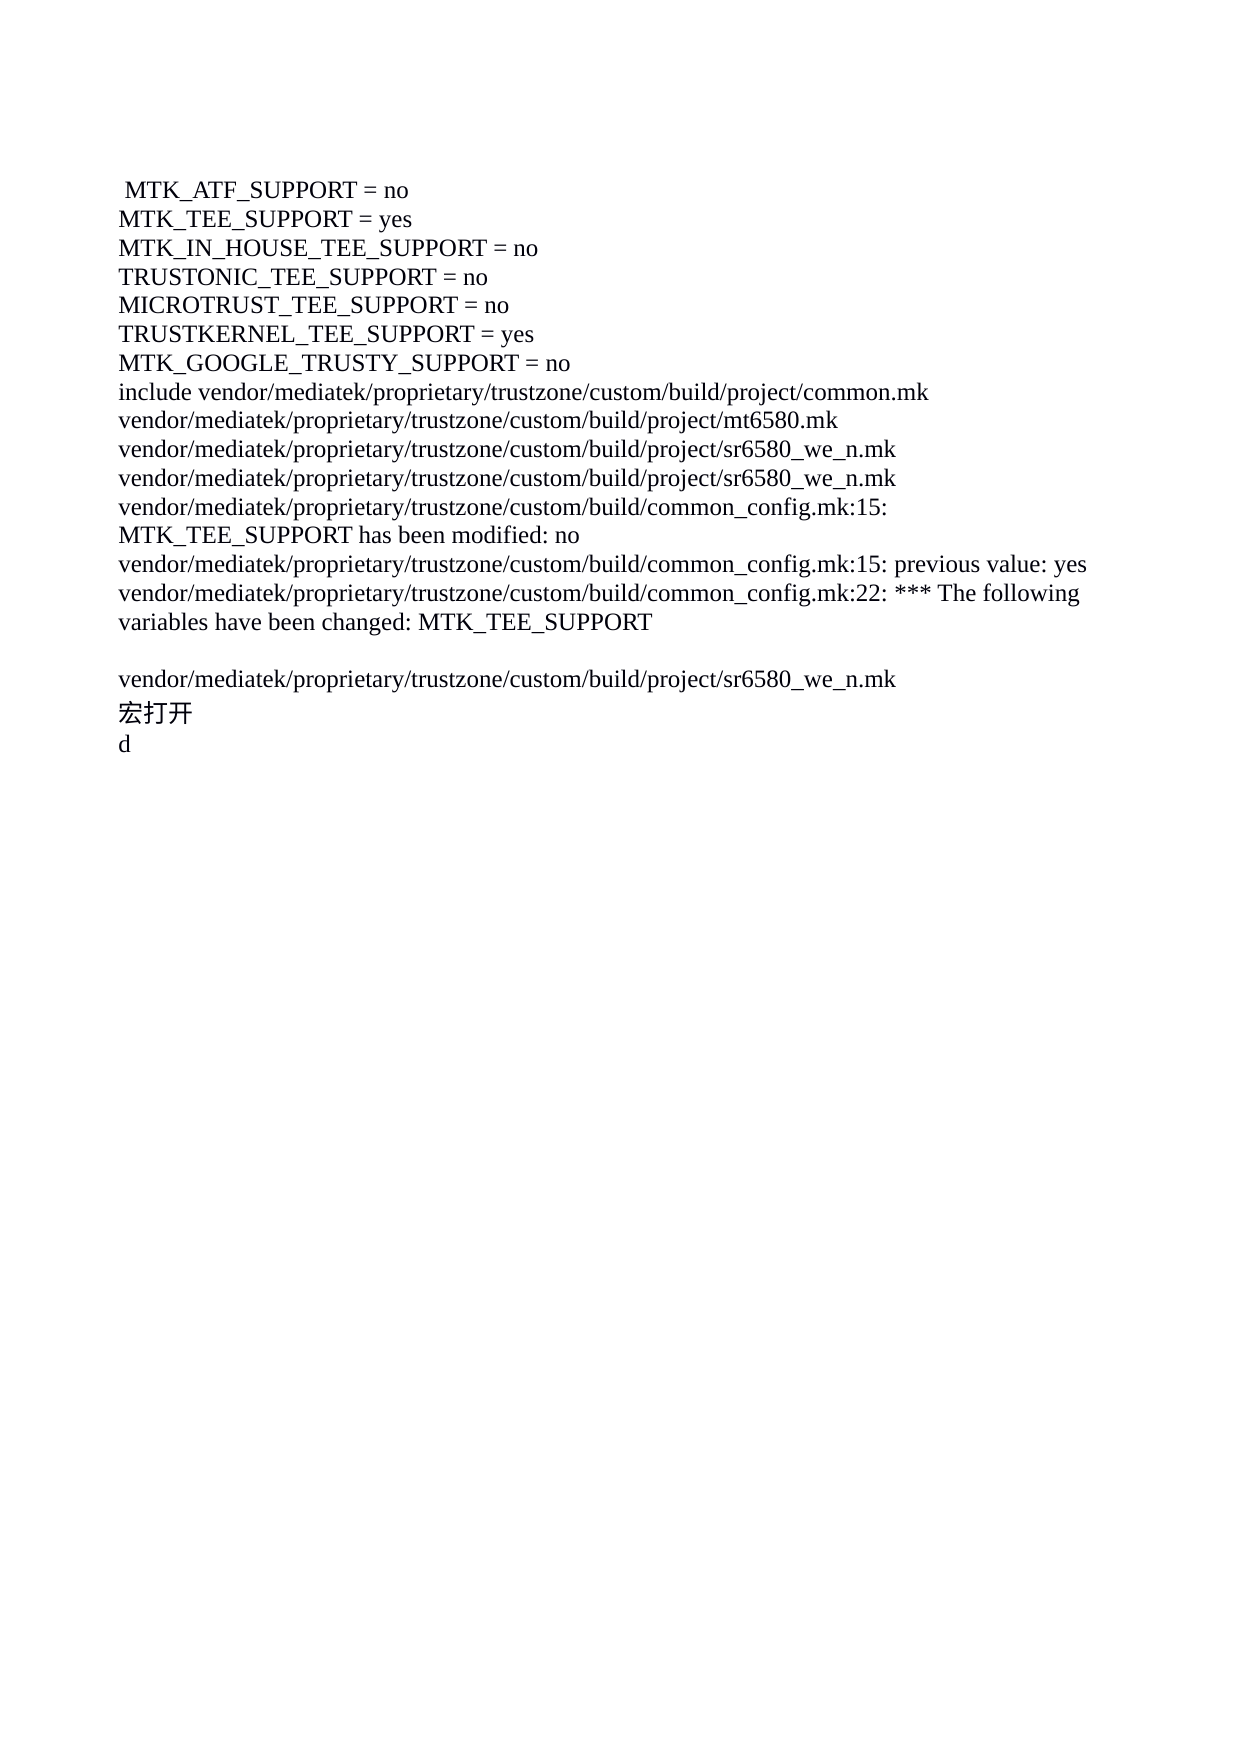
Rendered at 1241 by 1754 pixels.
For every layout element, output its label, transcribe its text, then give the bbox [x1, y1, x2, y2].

text MICROTRUST_TEE_SUPPORT = no [118, 291, 1122, 319]
text MTK_GOOGLE_TRUSTY_SUPPORT = no [118, 348, 1122, 377]
text 宏打开 [118, 693, 1122, 729]
text vendor/mediatek/proprietary/trustzone/custom/build/common_config.mk:15: MTK_TEE_SUPPORT has been modified: no [118, 492, 1122, 549]
text vendor/mediatek/proprietary/trustzone/custom/build/common_config.mk:22: *** The following variables have been changed: MTK_TEE_SUPPORT [118, 578, 1122, 636]
text MTK_IN_HOUSE_TEE_SUPPORT = no [118, 233, 1122, 262]
text vendor/mediatek/proprietary/trustzone/custom/build/project/sr6580_we_n.mk [118, 664, 1122, 693]
text TRUSTONIC_TEE_SUPPORT = no [118, 262, 1122, 291]
text d [118, 729, 1122, 758]
text vendor/mediatek/proprietary/trustzone/custom/build/common_config.mk:15: previous value: yes [118, 549, 1122, 578]
text include vendor/mediatek/proprietary/trustzone/custom/build/project/common.mk vendor/mediatek/proprietary/trustzone/custom/build/project/mt6580.mk vendor/mediatek/proprietary/trustzone/custom/build/project/sr6580_we_n.mk vendor/mediatek/proprietary/trustzone/custom/build/project/sr6580_we_n.mk [118, 377, 1122, 492]
text MTK_ATF_SUPPORT = no [118, 176, 1122, 204]
text MTK_TEE_SUPPORT = yes [118, 204, 1122, 233]
text TRUSTKERNEL_TEE_SUPPORT = yes [118, 319, 1122, 348]
